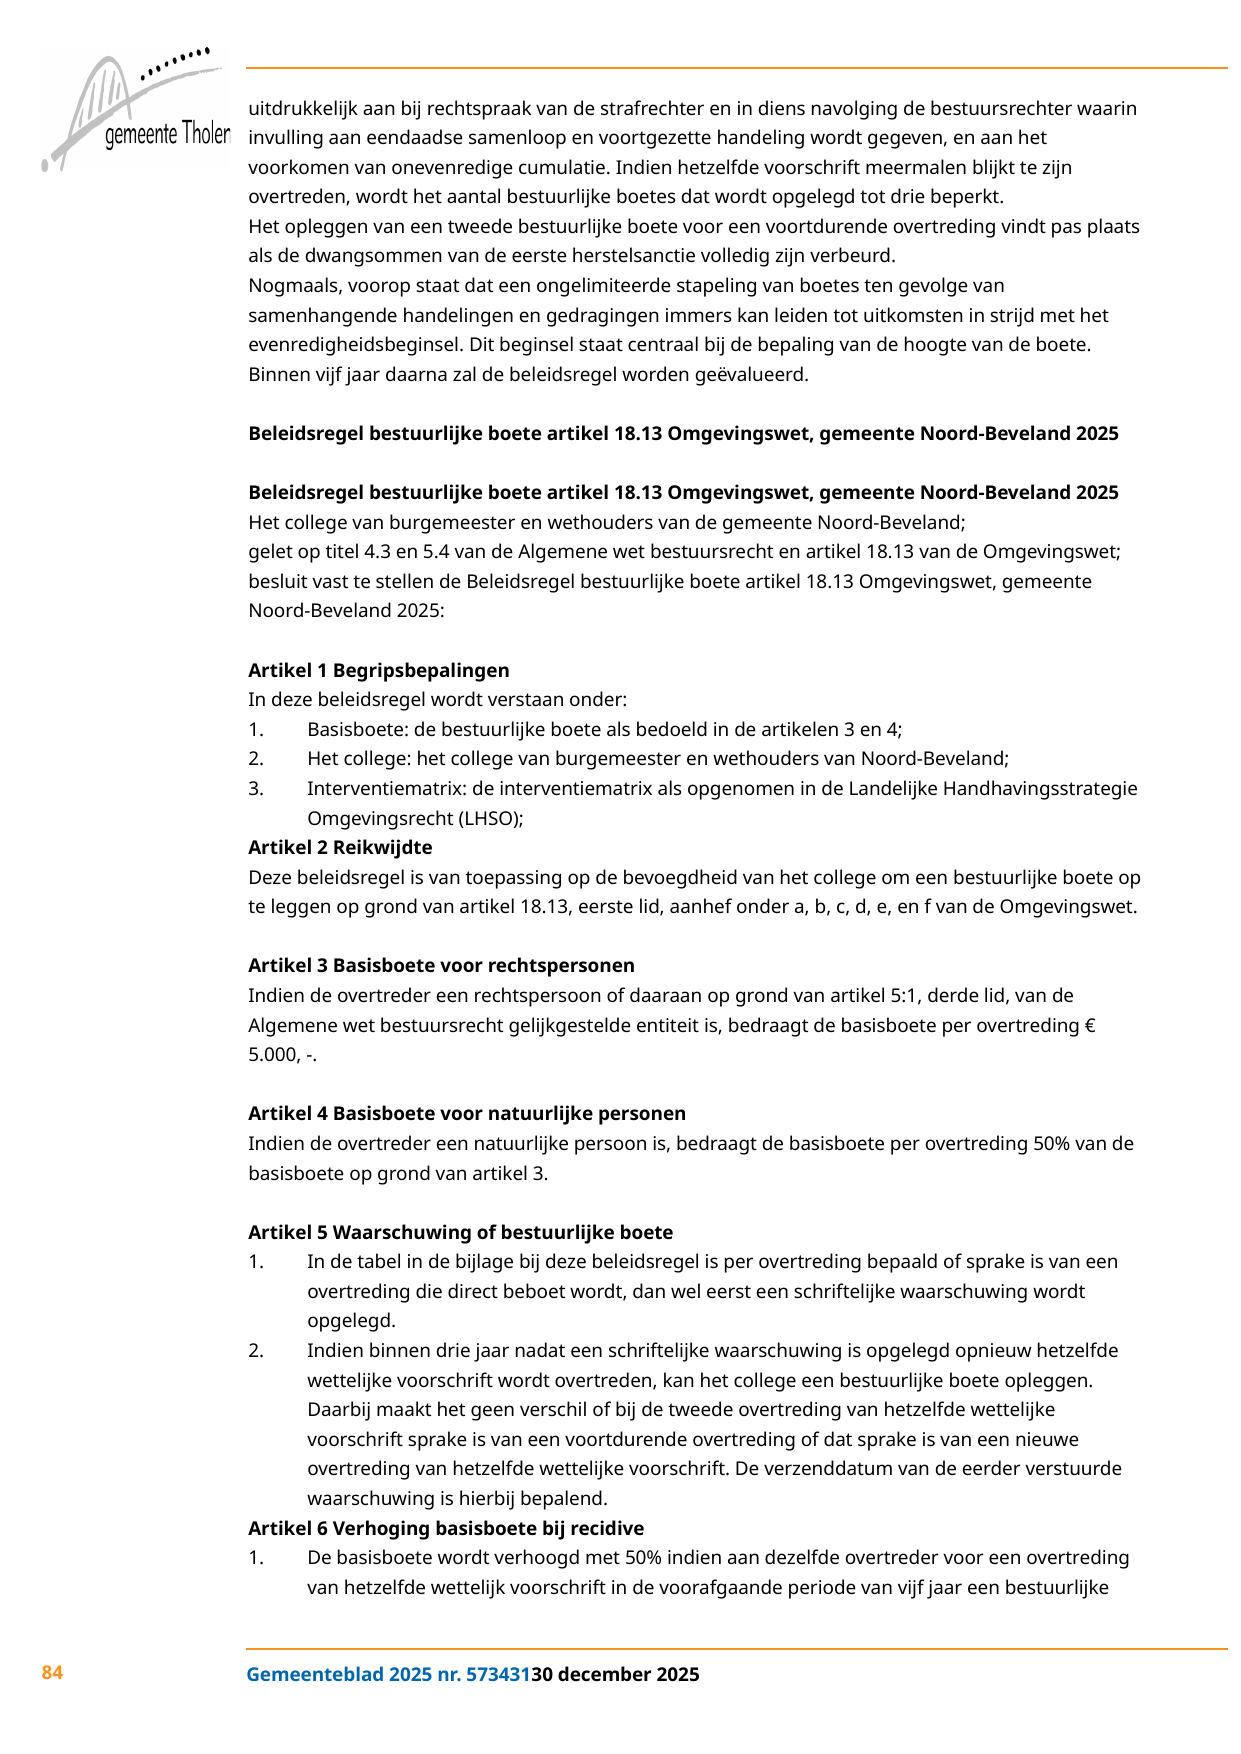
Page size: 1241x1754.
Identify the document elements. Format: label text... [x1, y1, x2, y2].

text Beleidsregel bestuurlijke boete artikel 18.13 Omgevingswet, gemeente Noord-Beveland 2025 [248, 420, 1152, 446]
text gelet op titel 4.3 en 5.4 van de Algemene wet bestuursrecht en artikel 18.13 van de Omgevingswet; [248, 538, 1152, 564]
text In deze beleidsregel wordt verstaan onder: [248, 686, 1152, 712]
list Basisboete: de bestuurlijke boete als bedoeld in de artikelen 3 en 4; [248, 716, 1152, 742]
list Indien binnen drie jaar nadat een schriftelijke waarschuwing is opgelegd opnieuw hetzelfde wettelijke voorschrift wordt overtreden, kan het college een bestuurlijke boete opleggen. Daarbij maakt het geen verschil of bij de tweede overtreding van hetzelfde wettelijke voorschrift sprake is van een voortdurende overtreding of dat sprake is van een nieuwe overtreding van hetzelfde wettelijke voorschrift. De verzenddatum van de eerder verstuurde waarschuwing is hierbij bepalend. [248, 1337, 1152, 1511]
text Het opleggen van een tweede bestuurlijke boete voor een voortdurende overtreding vindt pas plaats als de dwangsommen van de eerste herstelsanctie volledig zijn verbeurd. [248, 213, 1152, 268]
text besluit vast te stellen de Beleidsregel bestuurlijke boete artikel 18.13 Omgevingswet, gemeente Noord-Beveland 2025: [248, 568, 1152, 623]
picture [41, 47, 231, 172]
text Het college van burgemeester en wethouders van de gemeente Noord-Beveland; [248, 509, 1152, 535]
text Deze beleidsregel is van toepassing op de bevoegdheid van het college om een bestuurlijke boete op te leggen op grond van artikel 18.13, eerste lid, aanhef onder a, b, c, d, e, en f van de Omgevingswet. [248, 864, 1152, 919]
list In de tabel in de bijlage bij deze beleidsregel is per overtreding bepaald of sprake is van een overtreding die direct beboet wordt, dan wel eerst een schriftelijke waarschuwing wordt opgelegd. [248, 1248, 1152, 1333]
list Het college: het college van burgemeester en wethouders van Noord-Beveland; [248, 746, 1152, 771]
text Artikel 2 Reikwijdte [248, 834, 1152, 860]
text Indien de overtreder een natuurlijke persoon is, bedraagt de basisboete per overtreding 50% van de basisboete op grond van artikel 3. [248, 1130, 1152, 1186]
text Artikel 5 Waarschuwing of bestuurlijke boete [248, 1219, 1152, 1245]
text Artikel 1 Begripsbepalingen [248, 657, 1152, 683]
list De basisboete wordt verhoogd met 50% indien aan dezelfde overtreder voor een overtreding van hetzelfde wettelijk voorschrift in de voorafgaande periode van vijf jaar een bestuurlijke [248, 1544, 1152, 1600]
text uitdrukkelijk aan bij rechtspraak van de strafrechter en in diens navolging de bestuursrechter waarin invulling aan eendaadse samenloop en voortgezette handeling wordt gegeven, en aan het voorkomen van onevenredige cumulatie. Indien hetzelfde voorschrift meermalen blijkt te zijn overtreden, wordt het aantal bestuurlijke boetes dat wordt opgelegd tot drie beperkt. [248, 95, 1152, 209]
text Artikel 4 Basisboete voor natuurlijke personen [248, 1101, 1152, 1126]
text Artikel 3 Basisboete voor rechtspersonen [248, 953, 1152, 978]
list Interventiematrix: de interventiematrix als opgenomen in de Landelijke Handhavingsstrategie Omgevingsrecht (LHSO); [248, 775, 1152, 831]
text Nogmaals, voorop staat dat een ongelimiteerde stapeling van boetes ten gevolge van samenhangende handelingen en gedragingen immers kan leiden tot uitkomsten in strijd met het evenredigheidsbeginsel. Dit beginsel staat centraal bij de bepaling van de hoogte van de boete. Binnen vijf jaar daarna zal de beleidsregel worden geëvalueerd. [248, 272, 1152, 387]
text Beleidsregel bestuurlijke boete artikel 18.13 Omgevingswet, gemeente Noord-Beveland 2025 [248, 479, 1152, 505]
text Artikel 6 Verhoging basisboete bij recidive [248, 1515, 1152, 1541]
text Indien de overtreder een rechtspersoon of daaraan op grond van artikel 5:1, derde lid, van de Algemene wet bestuursrecht gelijkgestelde entiteit is, bedraagt de basisboete per overtreding € 5.000, -. [248, 982, 1152, 1067]
